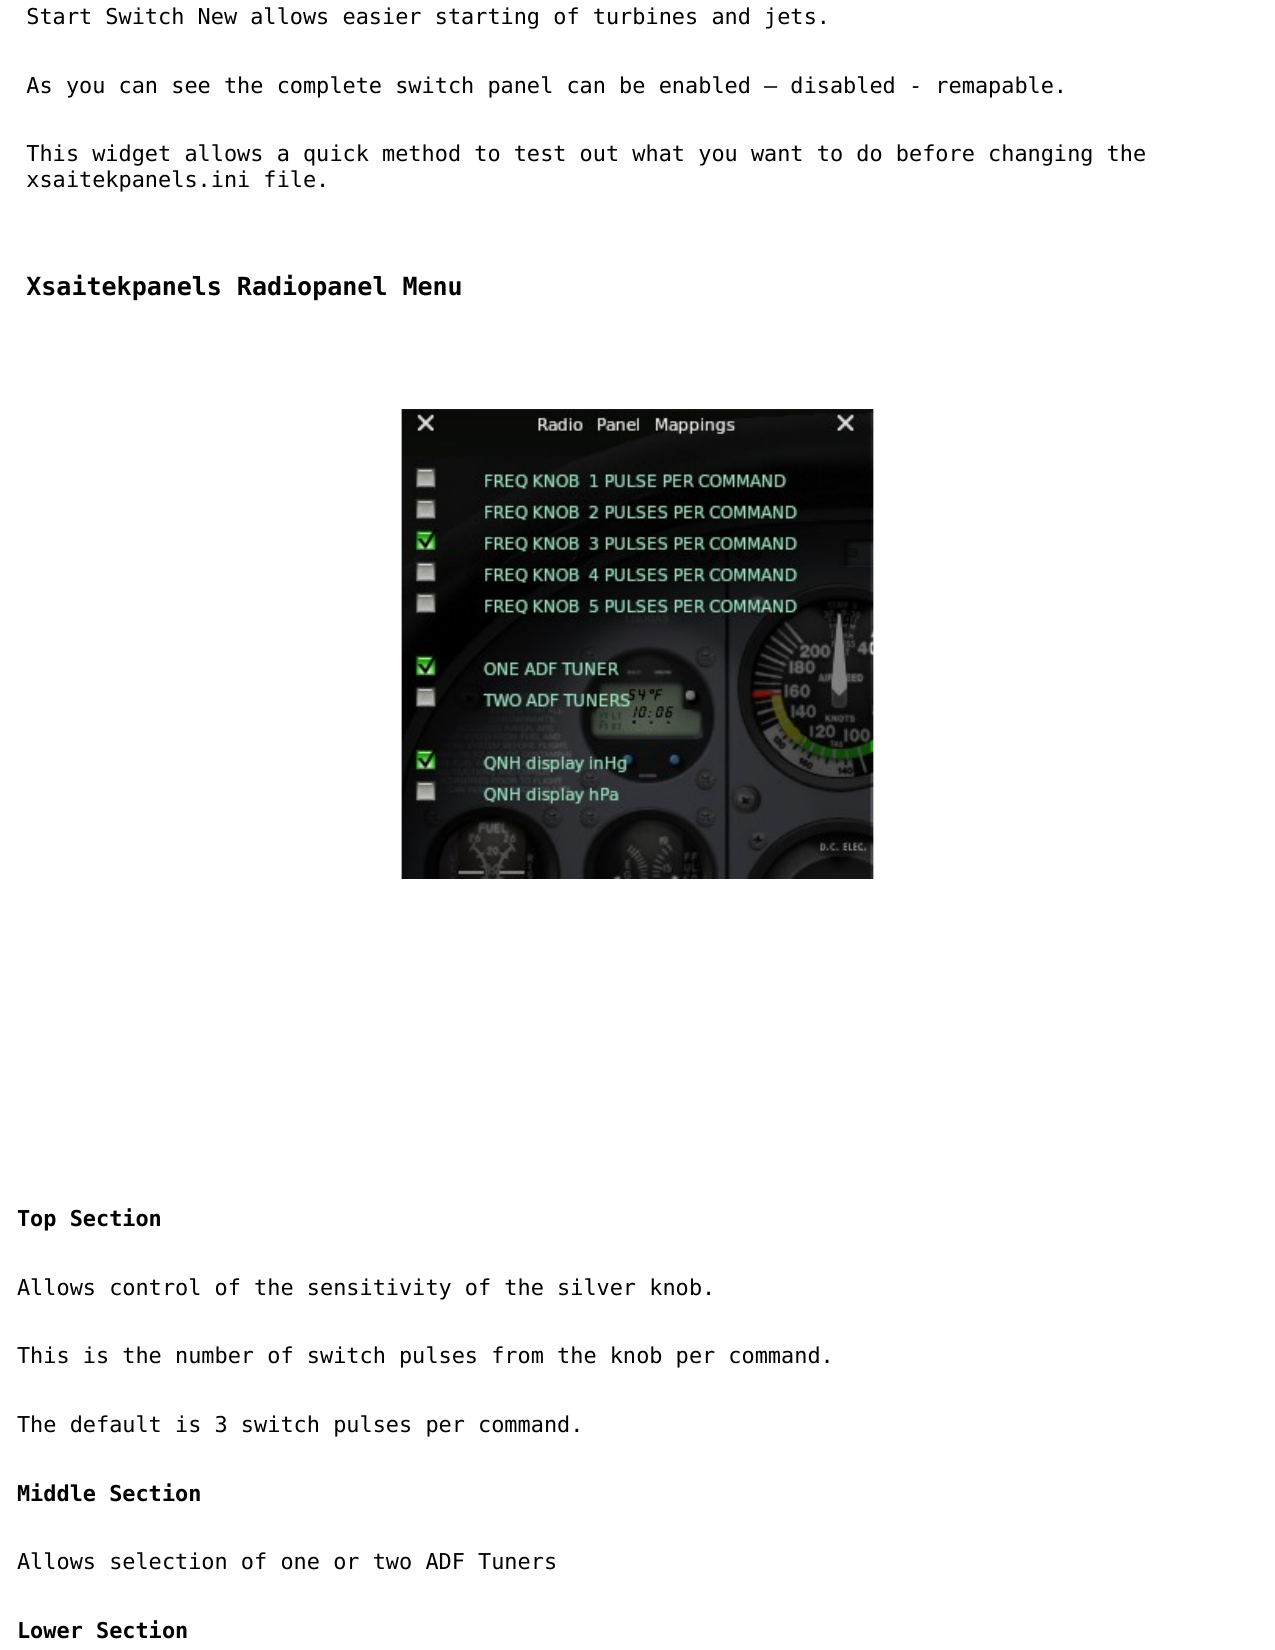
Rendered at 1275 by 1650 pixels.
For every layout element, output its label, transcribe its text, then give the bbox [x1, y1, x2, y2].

text The default is 3 switch pulses per command. [12, 1408, 1261, 1442]
text Middle Section [12, 1476, 1261, 1511]
text As you can see the complete switch panel can be enabled – disabled - remapable. [22, 68, 1256, 103]
text Top Section [12, 1202, 1261, 1236]
text Start Switch New allows easier starting of turbines and jets. [22, 0, 1256, 34]
text Allows control of the sensitivity of the silver knob. [12, 1271, 1261, 1305]
text Lower Section [12, 1613, 1261, 1648]
text This is the number of switch pulses from the knob per command. [12, 1339, 1261, 1373]
text This widget allows a quick method to test out what you want to do before changing the xsaitekpanels.ini file. [22, 137, 1256, 197]
text Xsaitekpanels Radiopanel Menu [22, 268, 1256, 306]
picture [401, 409, 874, 879]
text Allows selection of one or two ADF Tuners [12, 1545, 1261, 1579]
